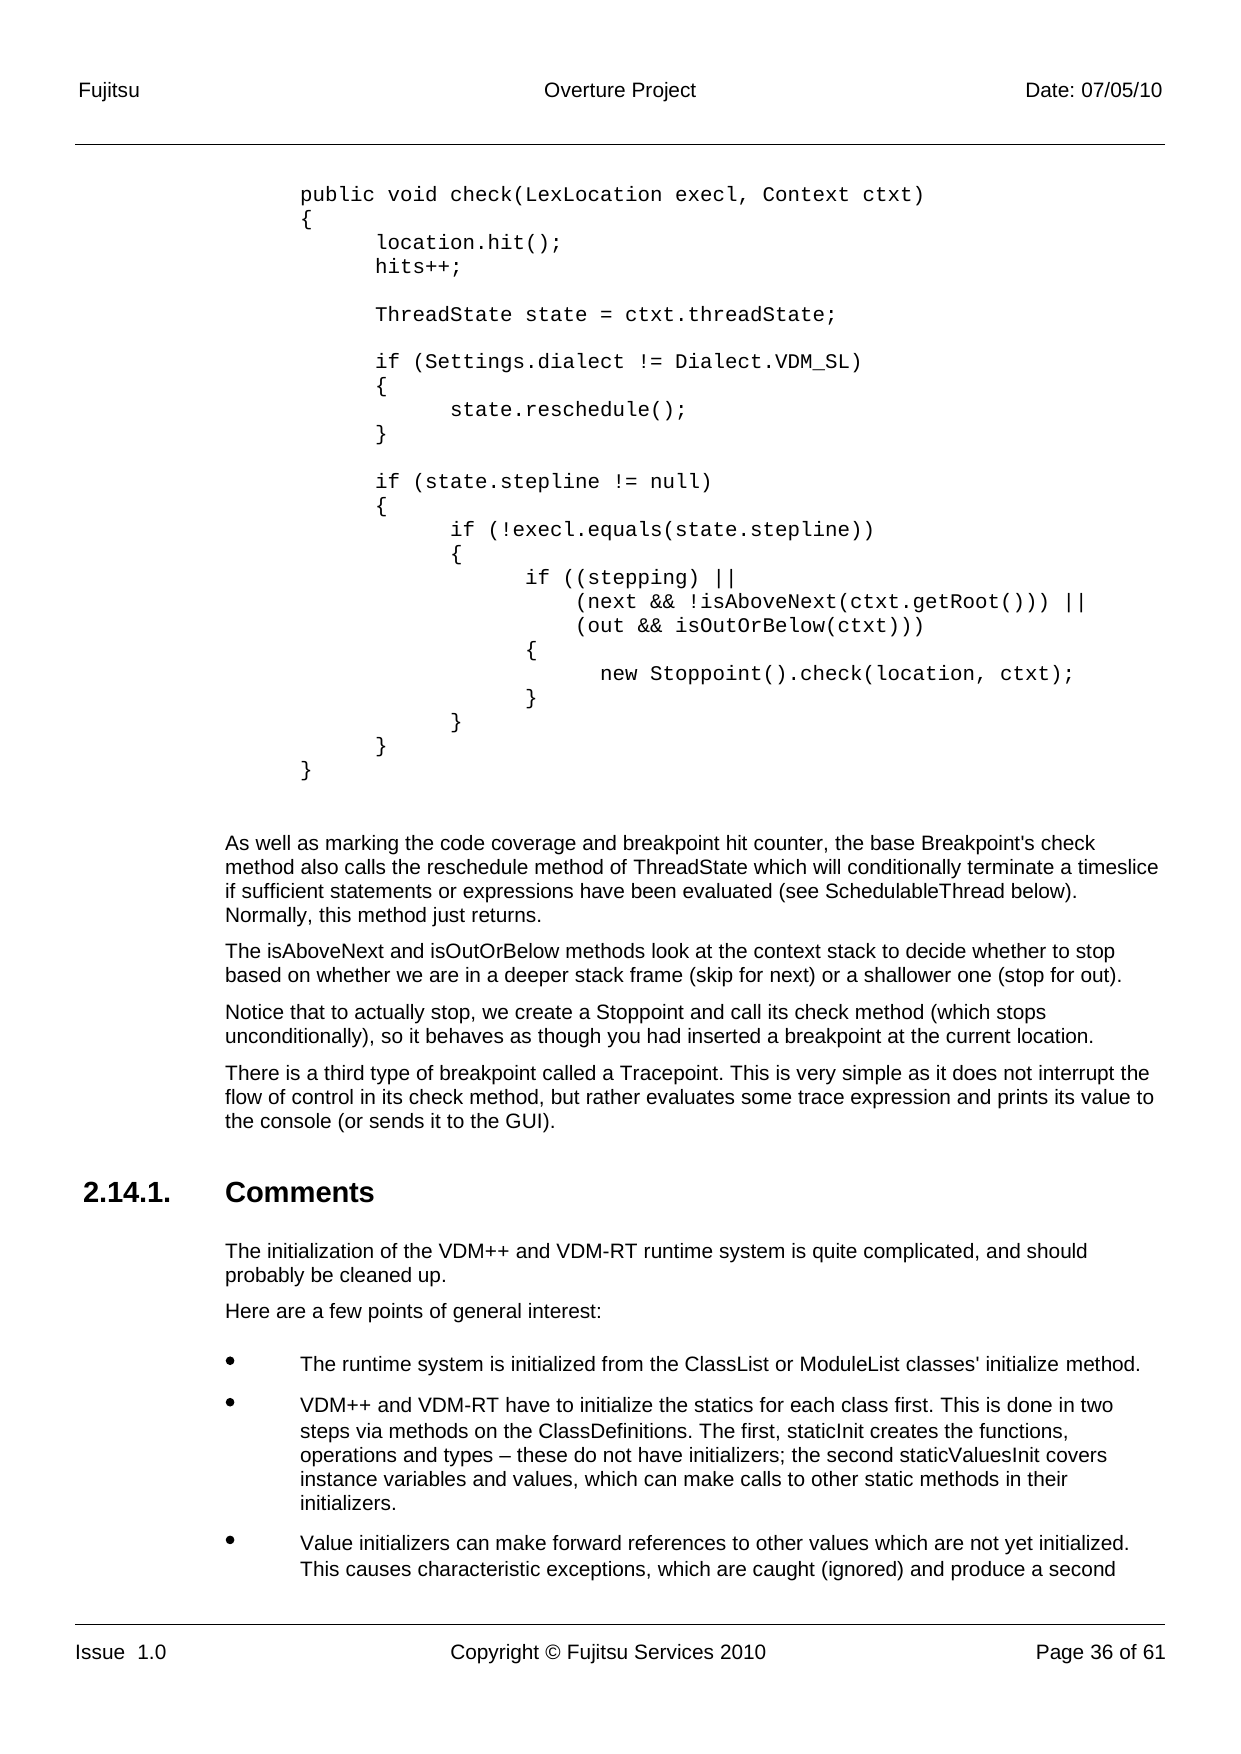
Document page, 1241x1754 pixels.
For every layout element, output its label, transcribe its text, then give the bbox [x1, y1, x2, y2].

text hits++; [225, 256, 1165, 279]
text } [225, 735, 1165, 759]
text As well as marking the code coverage and breakpoint hit counter, the base Breakpoint's check method also calls the reschedule method of ThreadState which will conditionally terminate a timeslice if sufficient statements or expressions have been evaluated (see SchedulableThread below). Normally, this method just returns. [225, 831, 1165, 927]
text { [225, 639, 1165, 663]
list Value initializers can make forward references to other values which are not yet initialized. This causes characteristic exceptions, which are caught (ignored) and produce a second [225, 1530, 1165, 1581]
subtitle Comments [75, 1175, 1165, 1209]
text if (!execl.equals(state.stepline)) [225, 519, 1165, 543]
text } [225, 759, 1165, 783]
text The isAboveNext and isOutOrBelow methods look at the context stack to decide whether to stop based on whether we are in a deeper stack frame (skip for next) or a shallower one (stop for out). [225, 939, 1165, 987]
text } [225, 687, 1165, 711]
text Notice that to actually stop, we create a Stoppoint and call its check method (which stops unconditionally), so it behaves as though you had inserted a breakpoint at the current location. [225, 1000, 1165, 1048]
text if (state.stepline != null) [225, 471, 1165, 495]
text The initialization of the VDM++ and VDM-RT runtime system is quite complicated, and should probably be cleaned up. [225, 1239, 1165, 1287]
text public void check(LexLocation execl, Context ctxt) [225, 184, 1165, 208]
text { [225, 208, 1165, 232]
text if (Settings.dialect != Dialect.VDM_SL) [225, 351, 1165, 375]
list VDM++ and VDM-RT have to initialize the statics for each class first. This is done in two steps via methods on the ClassDefinitions. The first, staticInit creates the functions, operations and types – these do not have initializers; the second staticValuesInit covers instance variables and values, which can make calls to other static methods in their initializers. [225, 1392, 1165, 1515]
text (out && isOutOrBelow(ctxt))) [225, 615, 1165, 639]
text There is a third type of breakpoint called a Tracepoint. This is very simple as it does not interrupt the flow of control in its check method, but rather evaluates some trace expression and prints its value to the console (or sends it to the GUI). [225, 1061, 1165, 1133]
text state.reschedule(); [225, 399, 1165, 423]
text ThreadState state = ctxt.threadState; [225, 303, 1165, 327]
text location.hit(); [225, 232, 1165, 256]
text { [225, 495, 1165, 519]
text if ((stepping) || [225, 567, 1165, 591]
text { [225, 375, 1165, 399]
text (next && !isAboveNext(ctxt.getRoot())) || [225, 591, 1165, 615]
text } [225, 423, 1165, 447]
text { [225, 543, 1165, 567]
text Here are a few points of general interest: [225, 1299, 1165, 1323]
list The runtime system is initialized from the ClassList or ModuleList classes' initialize method. [225, 1351, 1165, 1377]
text } [225, 711, 1165, 735]
text new Stoppoint().check(location, ctxt); [225, 663, 1165, 687]
